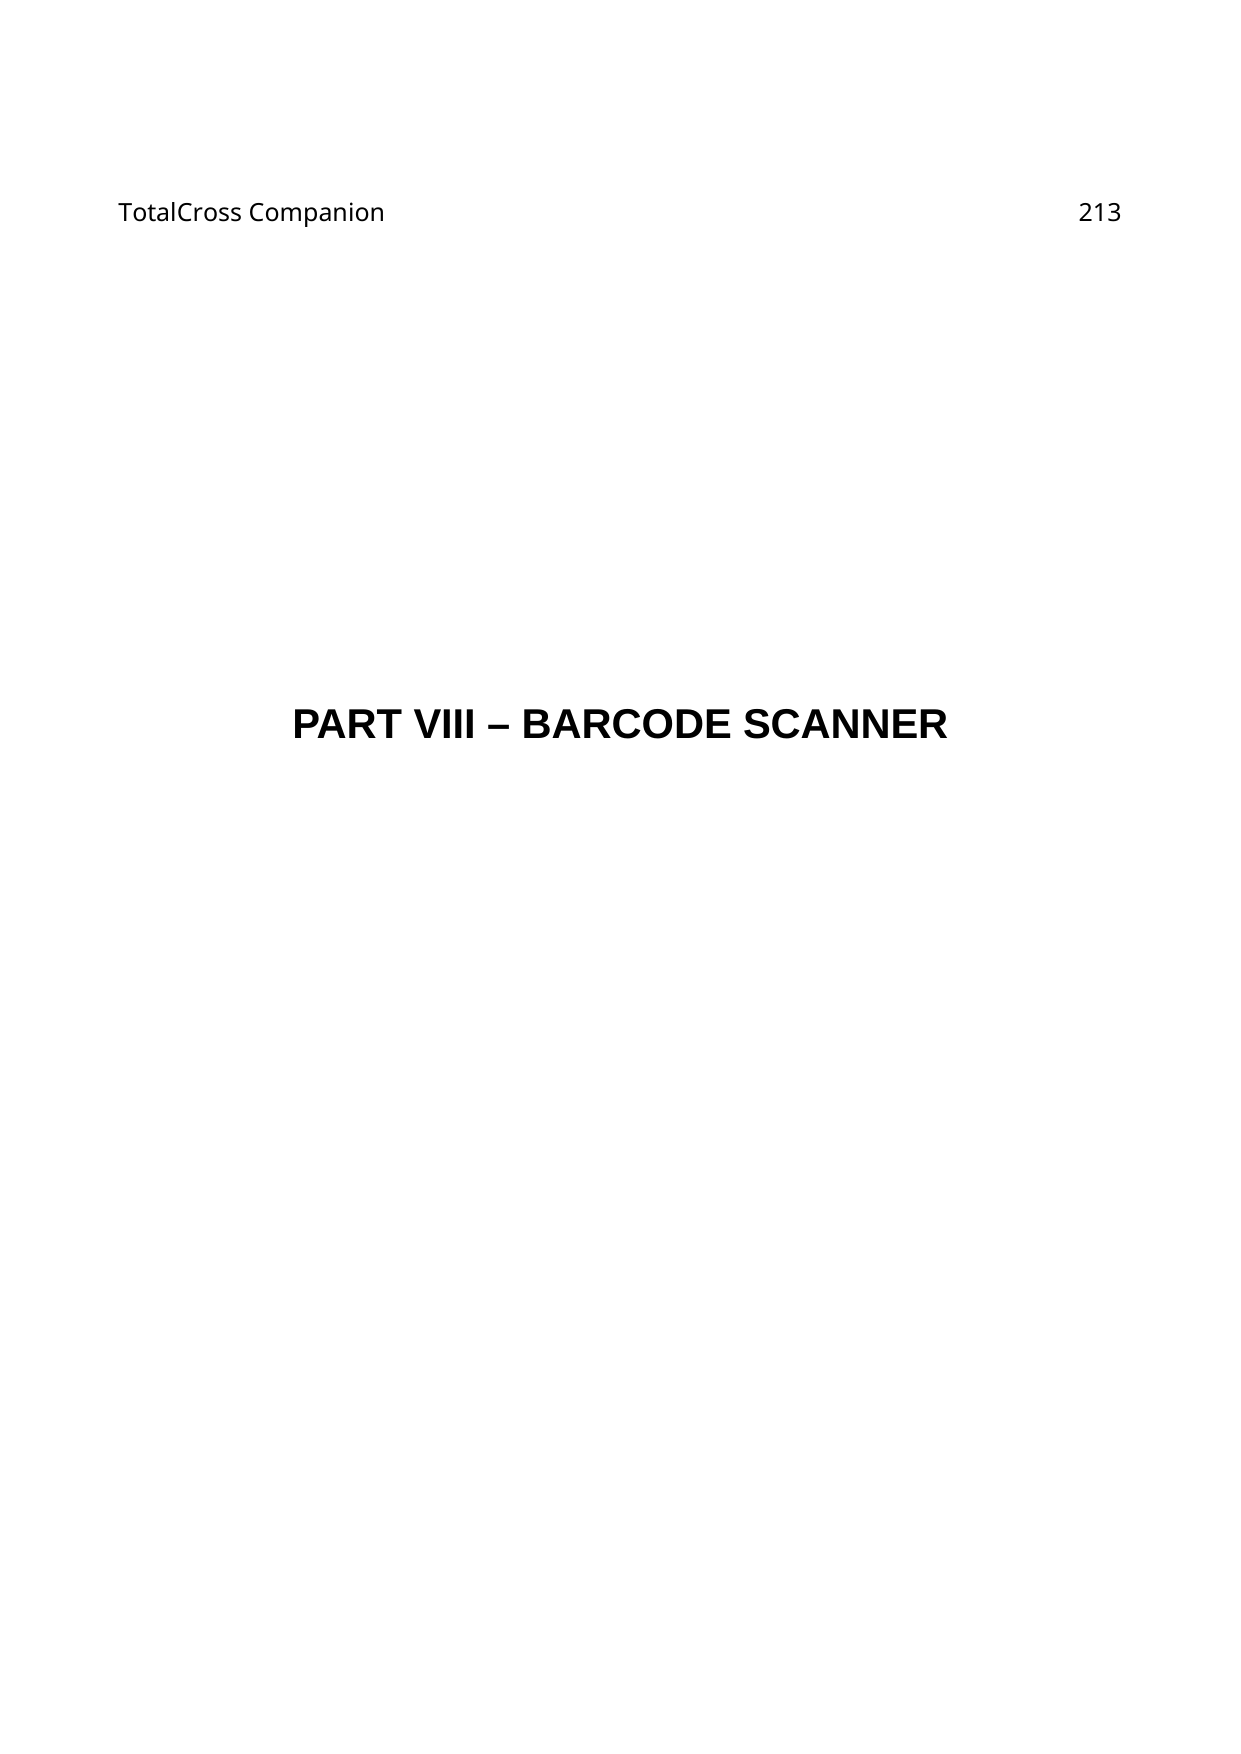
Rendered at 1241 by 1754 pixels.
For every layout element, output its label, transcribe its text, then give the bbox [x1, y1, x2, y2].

subtitle PART VIII – BARCODE SCANNER [118, 701, 1122, 748]
